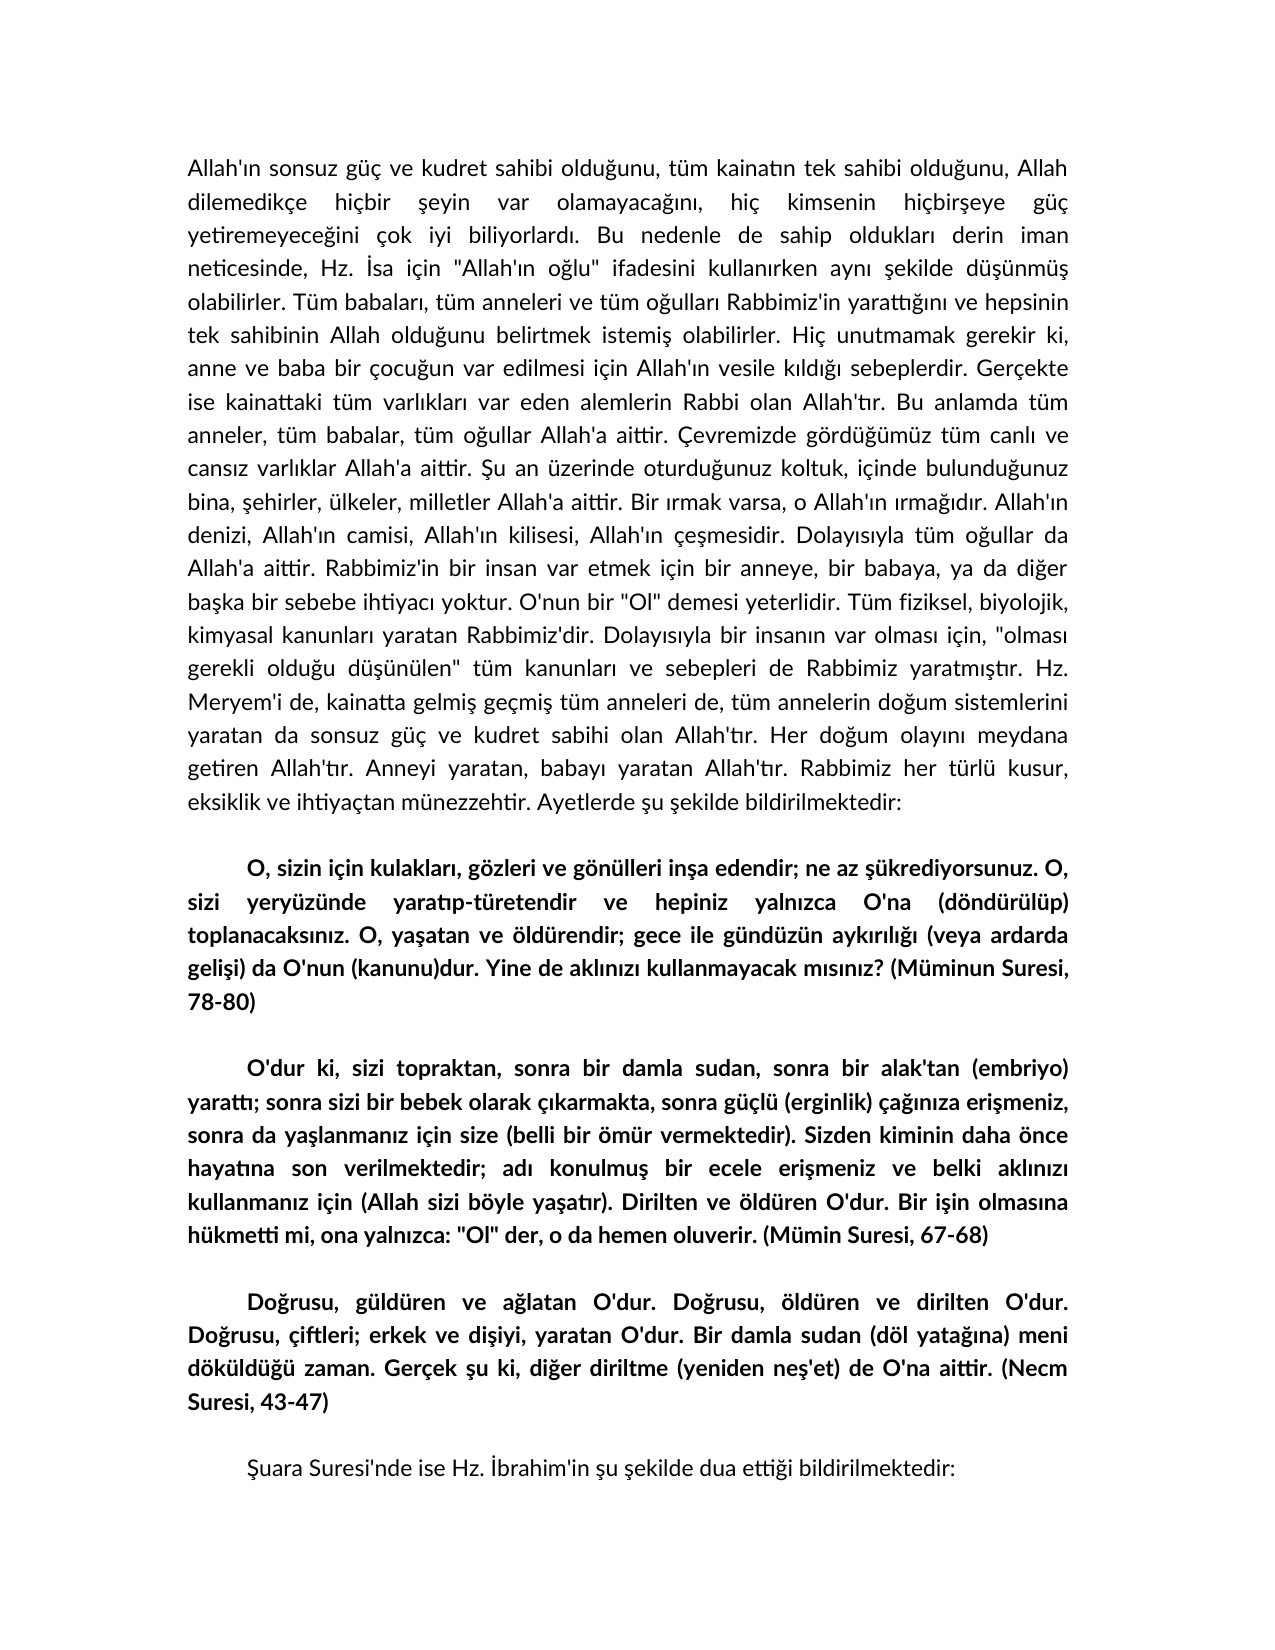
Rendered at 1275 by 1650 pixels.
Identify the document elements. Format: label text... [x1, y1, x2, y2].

text Doğrusu, güldüren ve ağlatan O'dur. Doğrusu, öldüren ve dirilten O'dur. Doğrusu, çiftleri; erkek ve dişiyi, yaratan O'dur. Bir damla sudan (döl yatağına) meni döküldüğü zaman. Gerçek şu ki, diğer diriltme (yeniden neş'et) de O'na aittir. (Necm Suresi, 43-47) [187, 1283, 1070, 1417]
text Allah'ın sonsuz güç ve kudret sahibi olduğunu, tüm kainatın tek sahibi olduğunu, Allah dilemedikçe hiçbir şeyin var olamayacağını, hiç kimsenin hiçbirşeye güç yetiremeyeceğini çok iyi biliyorlardı. Bu nedenle de sahip oldukları derin iman neticesinde, Hz. İsa için "Allah'ın oğlu" ifadesini kullanırken aynı şekilde düşünmüş olabilirler. Tüm babaları, tüm anneleri ve tüm oğulları Rabbimiz'in yarattığını ve hepsinin tek sahibinin Allah olduğunu belirtmek istemiş olabilirler. Hiç unutmamak gerekir ki, anne ve baba bir çocuğun var edilmesi için Allah'ın vesile kıldığı sebeplerdir. Gerçekte ise kainattaki tüm varlıkları var eden alemlerin Rabbi olan Allah'tır. Bu anlamda tüm anneler, tüm babalar, tüm oğullar Allah'a aittir. Çevremizde gördüğümüz tüm canlı ve cansız varlıklar Allah'a aittir. Şu an üzerinde oturduğunuz koltuk, içinde bulunduğunuz bina, şehirler, ülkeler, milletler Allah'a aittir. Bir ırmak varsa, o Allah'ın ırmağıdır. Allah'ın denizi, Allah'ın camisi, Allah'ın kilisesi, Allah'ın çeşmesidir. Dolayısıyla tüm oğullar da Allah'a aittir. Rabbimiz'in bir insan var etmek için bir anneye, bir babaya, ya da diğer başka bir sebebe ihtiyacı yoktur. O'nun bir "Ol" demesi yeterlidir. Tüm fiziksel, biyolojik, kimyasal kanunları yaratan Rabbimiz'dir. Dolayısıyla bir insanın var olması için, "olması gerekli olduğu düşünülen" tüm kanunları ve sebepleri de Rabbimiz yaratmıştır. Hz. Meryem'i de, kainatta gelmiş geçmiş tüm anneleri de, tüm annelerin doğum sistemlerini yaratan da sonsuz güç ve kudret sabihi olan Allah'tır. Her doğum olayını meydana getiren Allah'tır. Anneyi yaratan, babayı yaratan Allah'tır. Rabbimiz her türlü kusur, eksiklik ve ihtiyaçtan münezzehtir. Ayetlerde şu şekilde bildirilmektedir: [187, 150, 1070, 817]
text O'dur ki, sizi topraktan, sonra bir damla sudan, sonra bir alak'tan (embriyo) yarattı; sonra sizi bir bebek olarak çıkarmakta, sonra güçlü (erginlik) çağınıza erişmeniz, sonra da yaşlanmanız için size (belli bir ömür vermektedir). Sizden kiminin daha önce hayatına son verilmektedir; adı konulmuş bir ecele erişmeniz ve belki aklınızı kullanmanız için (Allah sizi böyle yaşatır). Dirilten ve öldüren O'dur. Bir işin olmasına hükmetti mi, ona yalnızca: "Ol" der, o da hemen oluverir. (Mümin Suresi, 67-68) [187, 1050, 1070, 1250]
text O, sizin için kulakları, gözleri ve gönülleri inşa edendir; ne az şükrediyorsunuz. O, sizi yeryüzünde yaratıp-türetendir ve hepiniz yalnızca O'na (döndürülüp) toplanacaksınız. O, yaşatan ve öldürendir; gece ile gündüzün aykırılığı (veya ardarda gelişi) da O'nun (kanunu)dur. Yine de aklınızı kullanmayacak mısınız? (Müminun Suresi, 78-80) [187, 850, 1070, 1017]
text Şuara Suresi'nde ise Hz. İbrahim'in şu şekilde dua ettiği bildirilmektedir: [187, 1450, 1070, 1483]
